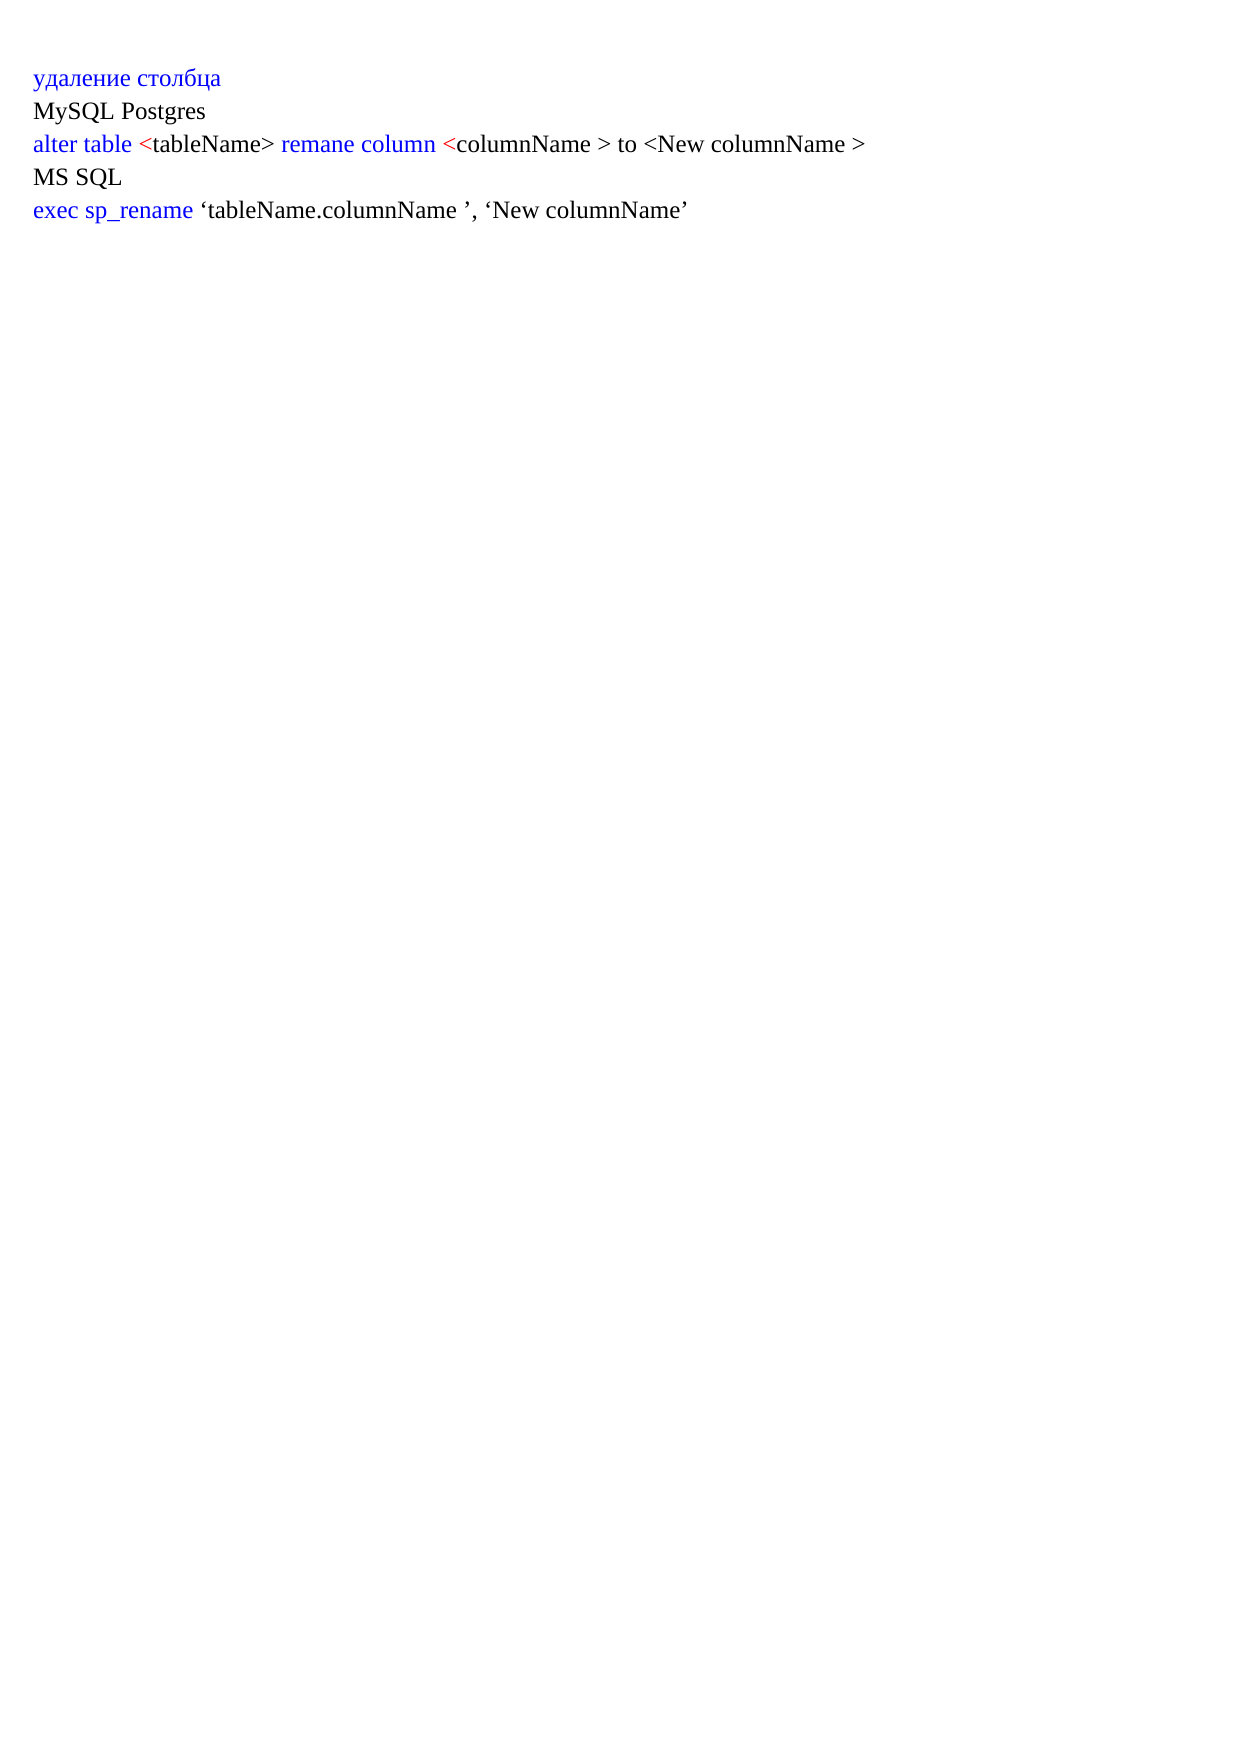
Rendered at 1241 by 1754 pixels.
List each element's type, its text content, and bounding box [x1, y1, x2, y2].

text MS SQL [33, 162, 1220, 191]
text alter table <tableName> remane column <columnName > to <New columnName > [33, 129, 1220, 157]
text exec sp_rename ‘tableName.columnName ’, ‘New columnName’ [33, 195, 1220, 223]
text MySQL Postgres [33, 96, 1220, 124]
text удаление столбца [33, 63, 1220, 91]
